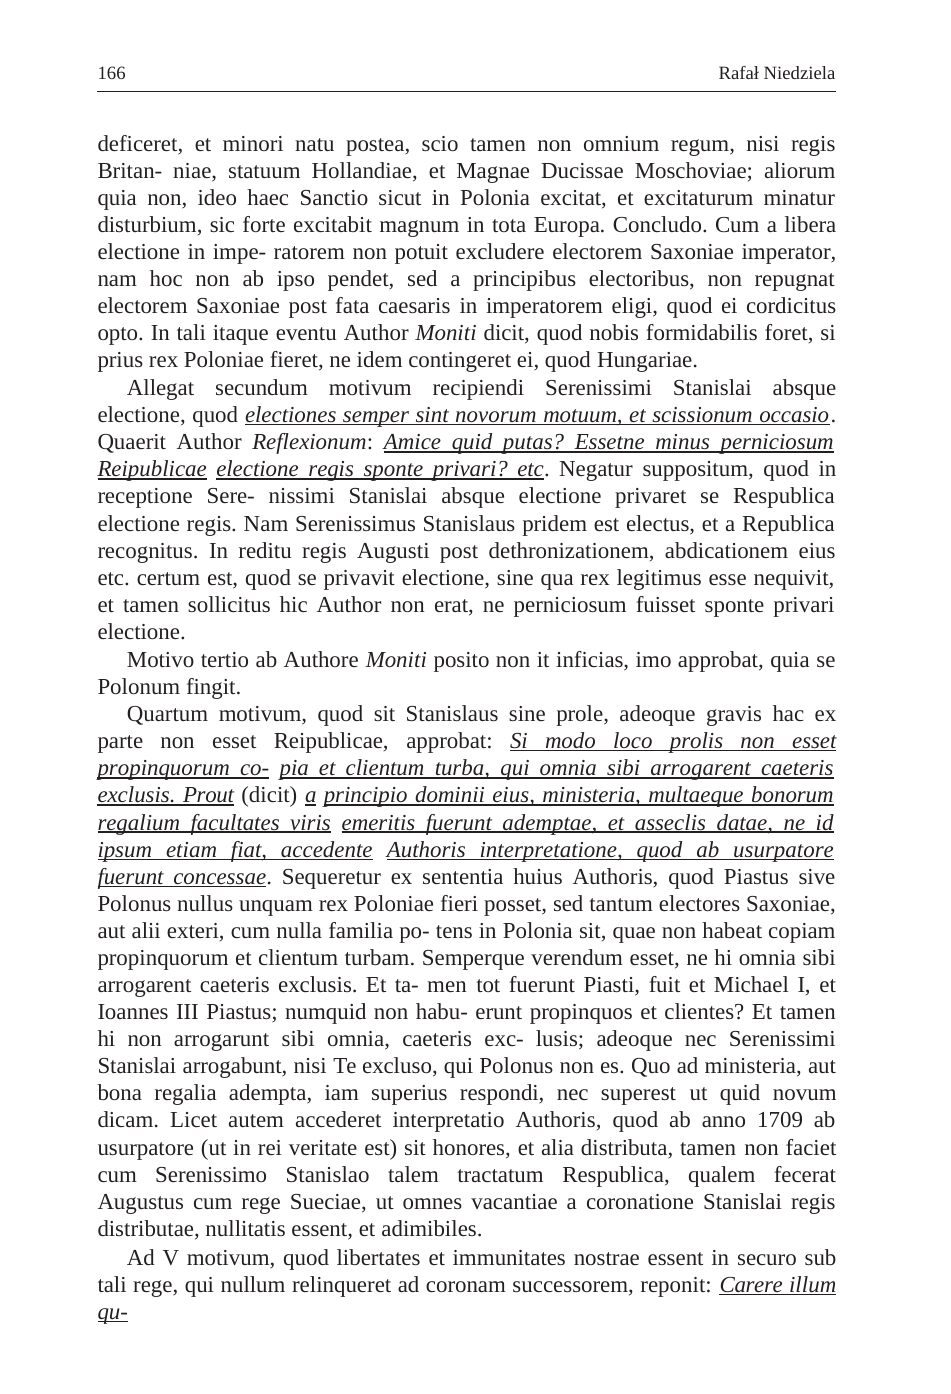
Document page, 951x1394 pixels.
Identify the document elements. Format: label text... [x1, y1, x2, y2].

text Ad V motivum, quod libertates et immunitates nostrae essent in securo sub tali rege, qui nullum relinqueret ad coronam successorem, reponit: Carere illum qu- [97, 1244, 836, 1324]
text Quartum motivum, quod sit Stanislaus sine prole, adeoque gravis hac ex parte non esset Reipublicae, approbat: Si modo loco prolis non esset propinquorum co- pia et clientum turba, qui omnia sibi arrogarent caeteris exclusis. Prout (dicit) a principio dominii eius, ministeria, multaeque bonorum regalium facultates viris emeritis fuerunt ademptae, et asseclis datae, ne id ipsum etiam fiat, accedente Authoris interpretatione, quod ab usurpatore fuerunt concessae. Sequeretur ex sententia huius Authoris, quod Piastus sive Polonus nullus unquam rex Poloniae fieri posset, sed tantum electores Saxoniae, aut alii exteri, cum nulla familia po- tens in Polonia sit, quae non habeat copiam propinquorum et clientum turbam. Semperque verendum esset, ne hi omnia sibi arrogarent caeteris exclusis. Et ta- men tot fuerunt Piasti, fuit et Michael I, et Ioannes III Piastus; numquid non habu- erunt propinquos et clientes? Et tamen hi non arrogarunt sibi omnia, caeteris exc- lusis; adeoque nec Serenissimi Stanislai arrogabunt, nisi Te excluso, qui Polonus non es. Quo ad ministeria, aut bona regalia adempta, iam superius respondi, nec superest ut quid novum dicam. Licet autem accederet interpretatio Authoris, quod ab anno 1709 ab usurpatore (ut in rei veritate est) sit honores, et alia distributa, tamen non faciet cum Serenissimo Stanislao talem tractatum Respublica, qualem fecerat Augustus cum rege Sueciae, ut omnes vacantiae a coronatione Stanislai regis distributae, nullitatis essent, et adimibiles. [97, 700, 836, 1241]
text Allegat secundum motivum recipiendi Serenissimi Stanislai absque electione, quod electiones semper sint novorum motuum, et scissionum occasio. Quaerit Author Reflexionum: Amice quid putas? Essetne minus perniciosum Reipublicae electione regis sponte privari? etc. Negatur suppositum, quod in receptione Sere- nissimi Stanislai absque electione privaret se Respublica electione regis. Nam Serenissimus Stanislaus pridem est electus, et a Republica recognitus. In reditu regis Augusti post dethronizationem, abdicationem eius etc. certum est, quod se privavit electione, sine qua rex legitimus esse nequivit, et tamen sollicitus hic Author non erat, ne perniciosum fuisset sponte privari electione. [97, 374, 836, 644]
text deficeret, et minori natu postea, scio tamen non omnium regum, nisi regis Britan- niae, statuum Hollandiae, et Magnae Ducissae Moschoviae; aliorum quia non, ideo haec Sanctio sicut in Polonia excitat, et excitaturum minatur disturbium, sic forte excitabit magnum in tota Europa. Concludo. Cum a libera electione in impe- ratorem non potuit excludere electorem Saxoniae imperator, nam hoc non ab ipso pendet, sed a principibus electoribus, non repugnat electorem Saxoniae post fata caesaris in imperatorem eligi, quod ei cordicitus opto. In tali itaque eventu Author Moniti dicit, quod nobis formidabilis foret, si prius rex Poloniae fieret, ne idem contingeret ei, quod Hungariae. [97, 129, 836, 373]
text Motivo tertio ab Authore Moniti posito non it inficias, imo approbat, quia se Polonum fingit. [97, 646, 836, 699]
